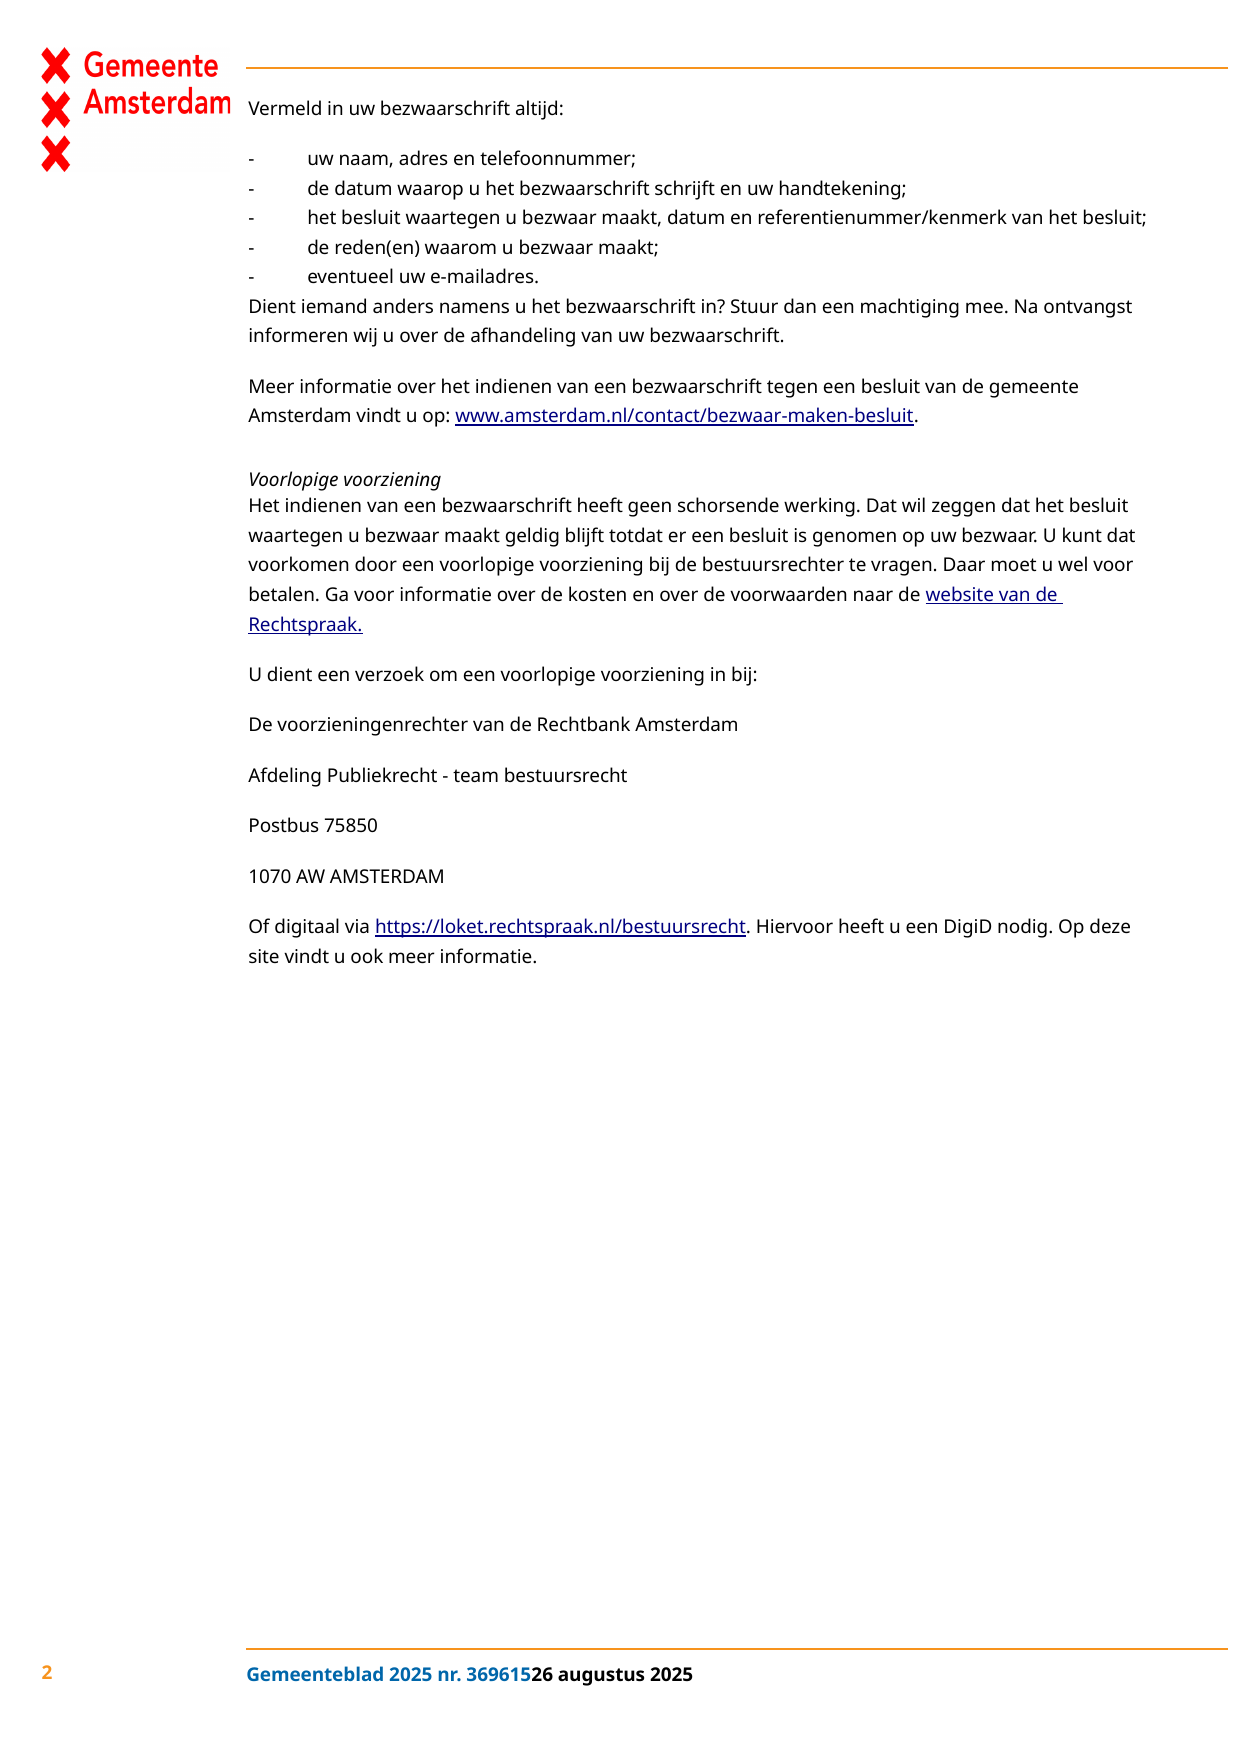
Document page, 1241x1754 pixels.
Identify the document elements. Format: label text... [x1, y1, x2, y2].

text Het indienen van een bezwaarschrift heeft geen schorsende werking. Dat wil zeggen dat het besluit waartegen u bezwaar maakt geldig blijft totdat er een besluit is genomen op uw bezwaar. U kunt dat voorkomen door een voorlopige voorziening bij de bestuursrechter te vragen. Daar moet u wel voor betalen. Ga voor informatie over de kosten en over de voorwaarden naar de website van de Rechtspraak. [248, 492, 1152, 636]
text 1070 AW AMSTERDAM [248, 863, 1152, 888]
text Of digitaal via https://loket.rechtspraak.nl/bestuursrecht. Hiervoor heeft u een DigiD nodig. Op deze site vindt u ook meer informatie. [248, 913, 1152, 968]
text U dient een verzoek om een voorlopige voorziening in bij: [248, 661, 1152, 687]
list de datum waarop u het bezwaarschrift schrijft en uw handtekening; [248, 175, 1152, 201]
text Vermeld in uw bezwaarschrift altijd: [248, 95, 1152, 121]
text De voorzieningenrechter van de Rechtbank Amsterdam [248, 712, 1152, 737]
list het besluit waartegen u bezwaar maakt, datum en referentienummer/kenmerk van het besluit; [248, 204, 1152, 230]
text Afdeling Publiekrecht - team bestuursrecht [248, 762, 1152, 788]
list de reden(en) waarom u bezwaar maakt; [248, 234, 1152, 260]
text Postbus 75850 [248, 812, 1152, 838]
list uw naam, adres en telefoonnummer; [248, 145, 1152, 171]
text Dient iemand anders namens u het bezwaarschrift in? Stuur dan een machtiging mee. Na ontvangst informeren wij u over de afhandeling van uw bezwaarschrift. [248, 293, 1152, 348]
text Meer informatie over het indienen van een bezwaarschrift tegen een besluit van de gemeente Amsterdam vindt u op: www.amsterdam.nl/contact/bezwaar-maken-besluit. [248, 373, 1152, 428]
picture [41, 47, 231, 172]
list eventueel uw e-mailadres. [248, 263, 1152, 289]
text Voorlopige voorziening [248, 467, 1152, 492]
